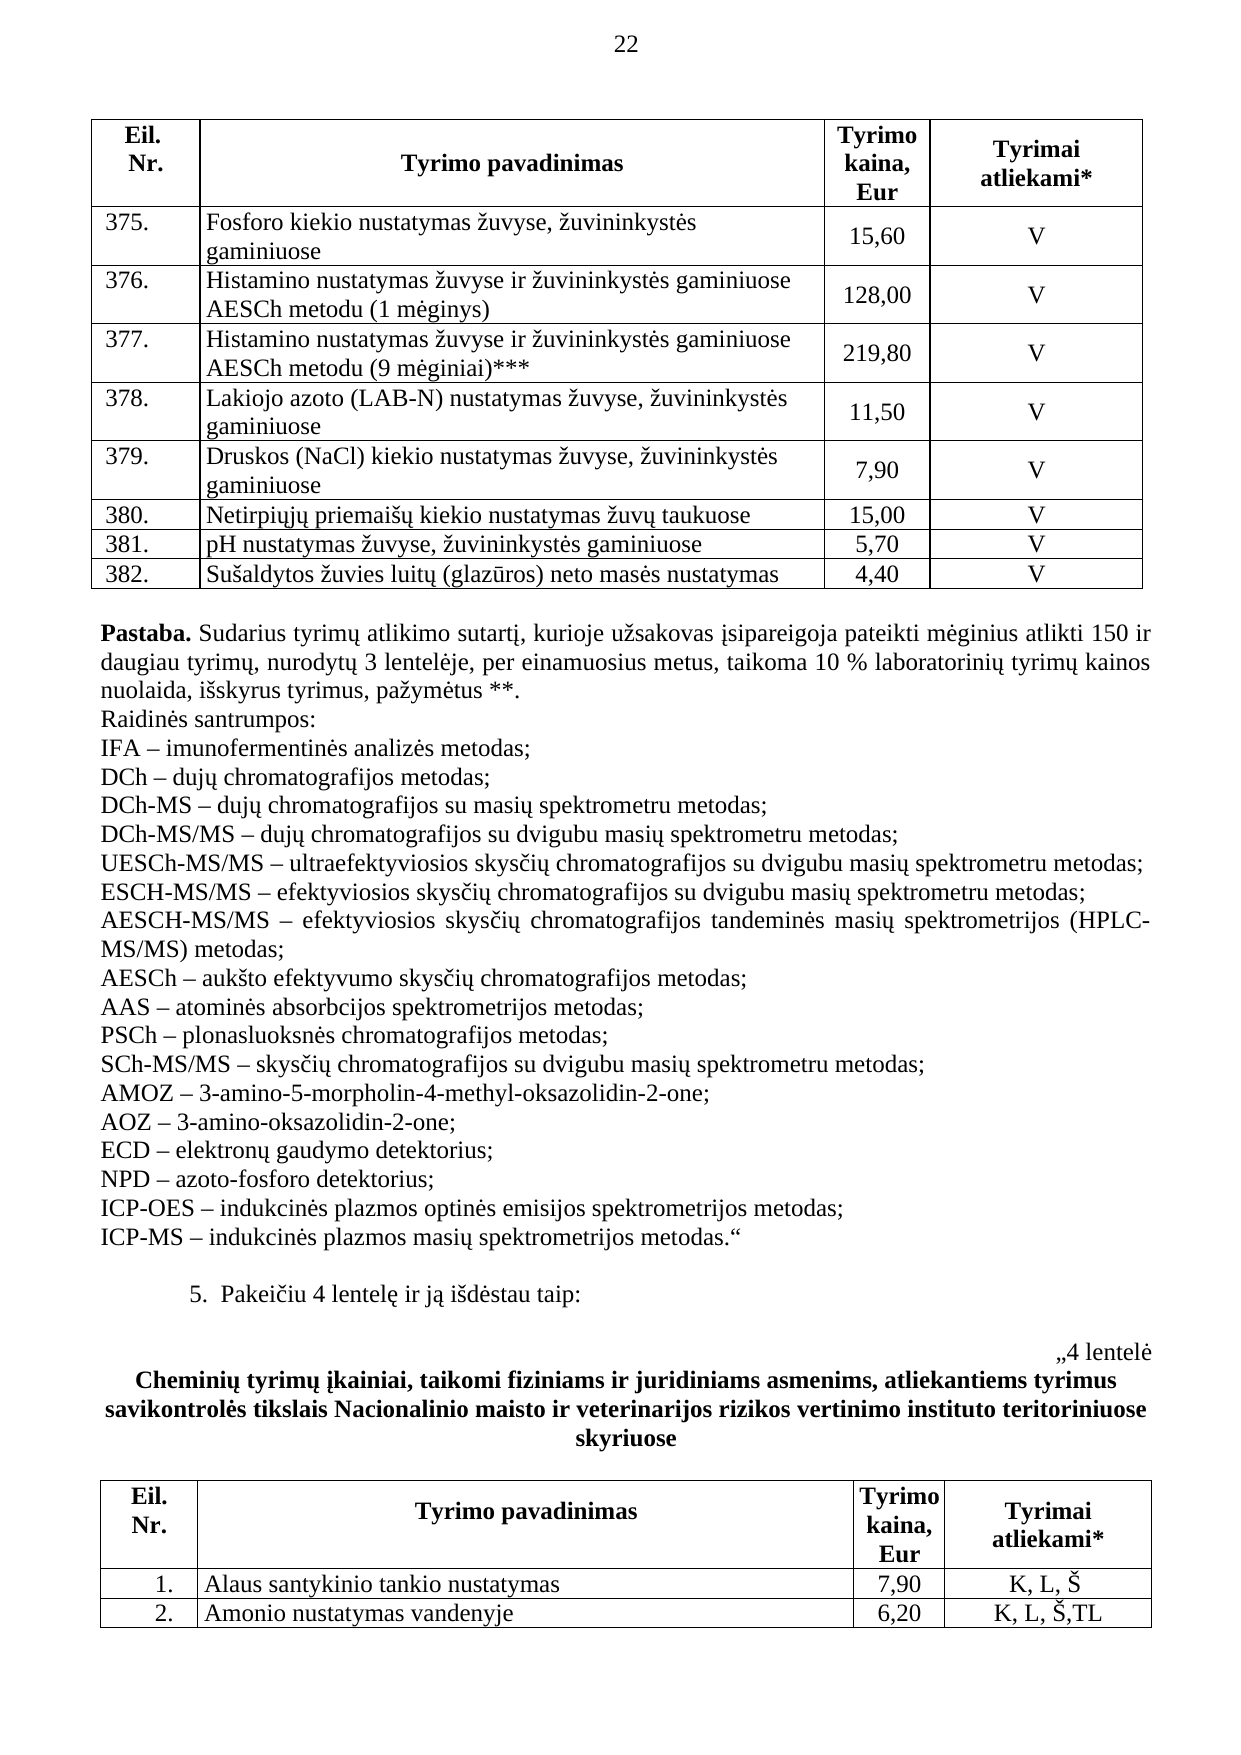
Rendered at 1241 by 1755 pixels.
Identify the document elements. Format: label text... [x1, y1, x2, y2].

text UESCh-MS/MS – ultraefektyviosios skysčių chromatografijos su dvigubu masių spektrometru metodas; [100, 848, 1152, 877]
table_cell 375. [92, 207, 199, 264]
table_cell K, L, Š [945, 1569, 1151, 1597]
table_cell 376. [92, 266, 199, 323]
table_cell V [931, 324, 1142, 382]
text ECD – elektronų gaudymo detektorius; [100, 1135, 1152, 1164]
table_cell V [931, 383, 1142, 440]
table_cell 381. [92, 530, 199, 558]
table_cell 382. [92, 559, 199, 588]
table_header Eil. Nr. [101, 1481, 197, 1568]
text AAS – atominės absorbcijos spektrometrijos metodas; [100, 992, 1152, 1020]
text „4 lentelė [188, 1337, 1152, 1365]
table_header Eil. Nr. [92, 120, 199, 206]
table_cell 219,80 [825, 324, 929, 382]
text DCh – dujų chromatografijos metodas; [100, 762, 1152, 790]
text AESCh – aukšto efektyvumo skysčių chromatografijos metodas; [100, 963, 1152, 992]
table_cell 377. [92, 324, 199, 382]
table_cell 15,00 [825, 500, 929, 528]
table_cell 6,20 [854, 1599, 944, 1627]
table_cell Lakiojo azoto (LAB-N) nustatymas žuvyse, žuvininkystės gaminiuose [201, 383, 824, 440]
table_cell Amonio nustatymas vandenyje [198, 1599, 853, 1627]
table_cell 11,50 [825, 383, 929, 440]
table_cell Histamino nustatymas žuvyse ir žuvininkystės gaminiuose AESCh metodu (9 mėginiai)*** [201, 324, 824, 382]
text PSCh – plonasluoksnės chromatografijos metodas; [100, 1020, 1152, 1049]
table_cell V [931, 266, 1142, 323]
table_header Tyrimai atliekami* [945, 1481, 1151, 1568]
text AMOZ – 3-amino-5-morpholin-4-methyl-oksazolidin-2-one; [100, 1078, 1152, 1107]
text DCh-MS/MS – dujų chromatografijos su dvigubu masių spektrometru metodas; [100, 819, 1152, 848]
table_cell K, L, Š,TL [945, 1599, 1151, 1627]
table_header Tyrimo kaina, Eur [825, 120, 929, 206]
text SCh-MS/MS – skysčių chromatografijos su dvigubu masių spektrometru metodas; [100, 1049, 1152, 1078]
table_cell V [931, 207, 1142, 264]
table_cell V [931, 500, 1142, 528]
table_cell Druskos (NaCl) kiekio nustatymas žuvyse, žuvininkystės gaminiuose [201, 441, 824, 499]
text AESCH-MS/MS – efektyviosios skysčių chromatografijos tandeminės masių spektrometrijos (HPLC-MS/MS) metodas; [100, 905, 1152, 963]
table_cell V [931, 530, 1142, 558]
table_cell 380. [92, 500, 199, 528]
text Pastaba. Sudarius tyrimų atlikimo sutartį, kurioje užsakovas įsipareigoja pateikti mėginius atlikti 150 ir daugiau tyrimų, nurodytų 3 lentelėje, per einamuosius metus, taikoma 10 % laboratorinių tyrimų kainos nuolaida, išskyrus tyrimus, pažymėtus **. [100, 618, 1152, 704]
table_cell pH nustatymas žuvyse, žuvininkystės gaminiuose [201, 530, 824, 558]
table_header Tyrimai atliekami* [931, 120, 1142, 206]
table_cell Histamino nustatymas žuvyse ir žuvininkystės gaminiuose AESCh metodu (1 mėginys) [201, 266, 824, 323]
table_cell 379. [92, 441, 199, 499]
text NPD – azoto-fosforo detektorius; [100, 1164, 1152, 1193]
text Raidinės santrumpos: [100, 704, 1152, 733]
table_header Tyrimo pavadinimas [198, 1481, 853, 1568]
text DCh-MS – dujų chromatografijos su masių spektrometru metodas; [100, 790, 1152, 819]
text AOZ – 3-amino-oksazolidin-2-one; [100, 1107, 1152, 1135]
table_cell 378. [92, 383, 199, 440]
text ICP-MS – indukcinės plazmos masių spektrometrijos metodas.“ [100, 1222, 1171, 1250]
text 5. Pakeičiu 4 lentelę ir ją išdėstau taip: [100, 1279, 1186, 1308]
text ESCH-MS/MS – efektyviosios skysčių chromatografijos su dvigubu masių spektrometru metodas; [100, 877, 1152, 905]
table_cell 7,90 [825, 441, 929, 499]
table_cell 1. [101, 1569, 197, 1597]
table_cell 5,70 [825, 530, 929, 558]
table_cell Sušaldytos žuvies luitų (glazūros) neto masės nustatymas [201, 559, 824, 588]
table_cell 128,00 [825, 266, 929, 323]
text IFA – imunofermentinės analizės metodas; [100, 733, 1152, 762]
table_cell Alaus santykinio tankio nustatymas [198, 1569, 853, 1597]
table_header Tyrimo kaina, Eur [854, 1481, 944, 1568]
table_header Tyrimo pavadinimas [201, 120, 824, 206]
text Cheminių tyrimų įkainiai, taikomi fiziniams ir juridiniams asmenims, atliekantiems tyrimus savikontrolės tikslais Nacionalinio maisto ir veterinarijos rizikos vertinimo instituto teritoriniuose skyriuose [100, 1365, 1152, 1452]
table_cell 15,60 [825, 207, 929, 264]
table_cell 2. [101, 1599, 197, 1627]
table_cell V [931, 559, 1142, 588]
table_cell V [931, 441, 1142, 499]
text ICP-OES – indukcinės plazmos optinės emisijos spektrometrijos metodas; [100, 1193, 1152, 1222]
table_cell Fosforo kiekio nustatymas žuvyse, žuvininkystės gaminiuose [201, 207, 824, 264]
table_cell 4,40 [825, 559, 929, 588]
table_cell 7,90 [854, 1569, 944, 1597]
table_cell Netirpiųjų priemaišų kiekio nustatymas žuvų taukuose [201, 500, 824, 528]
